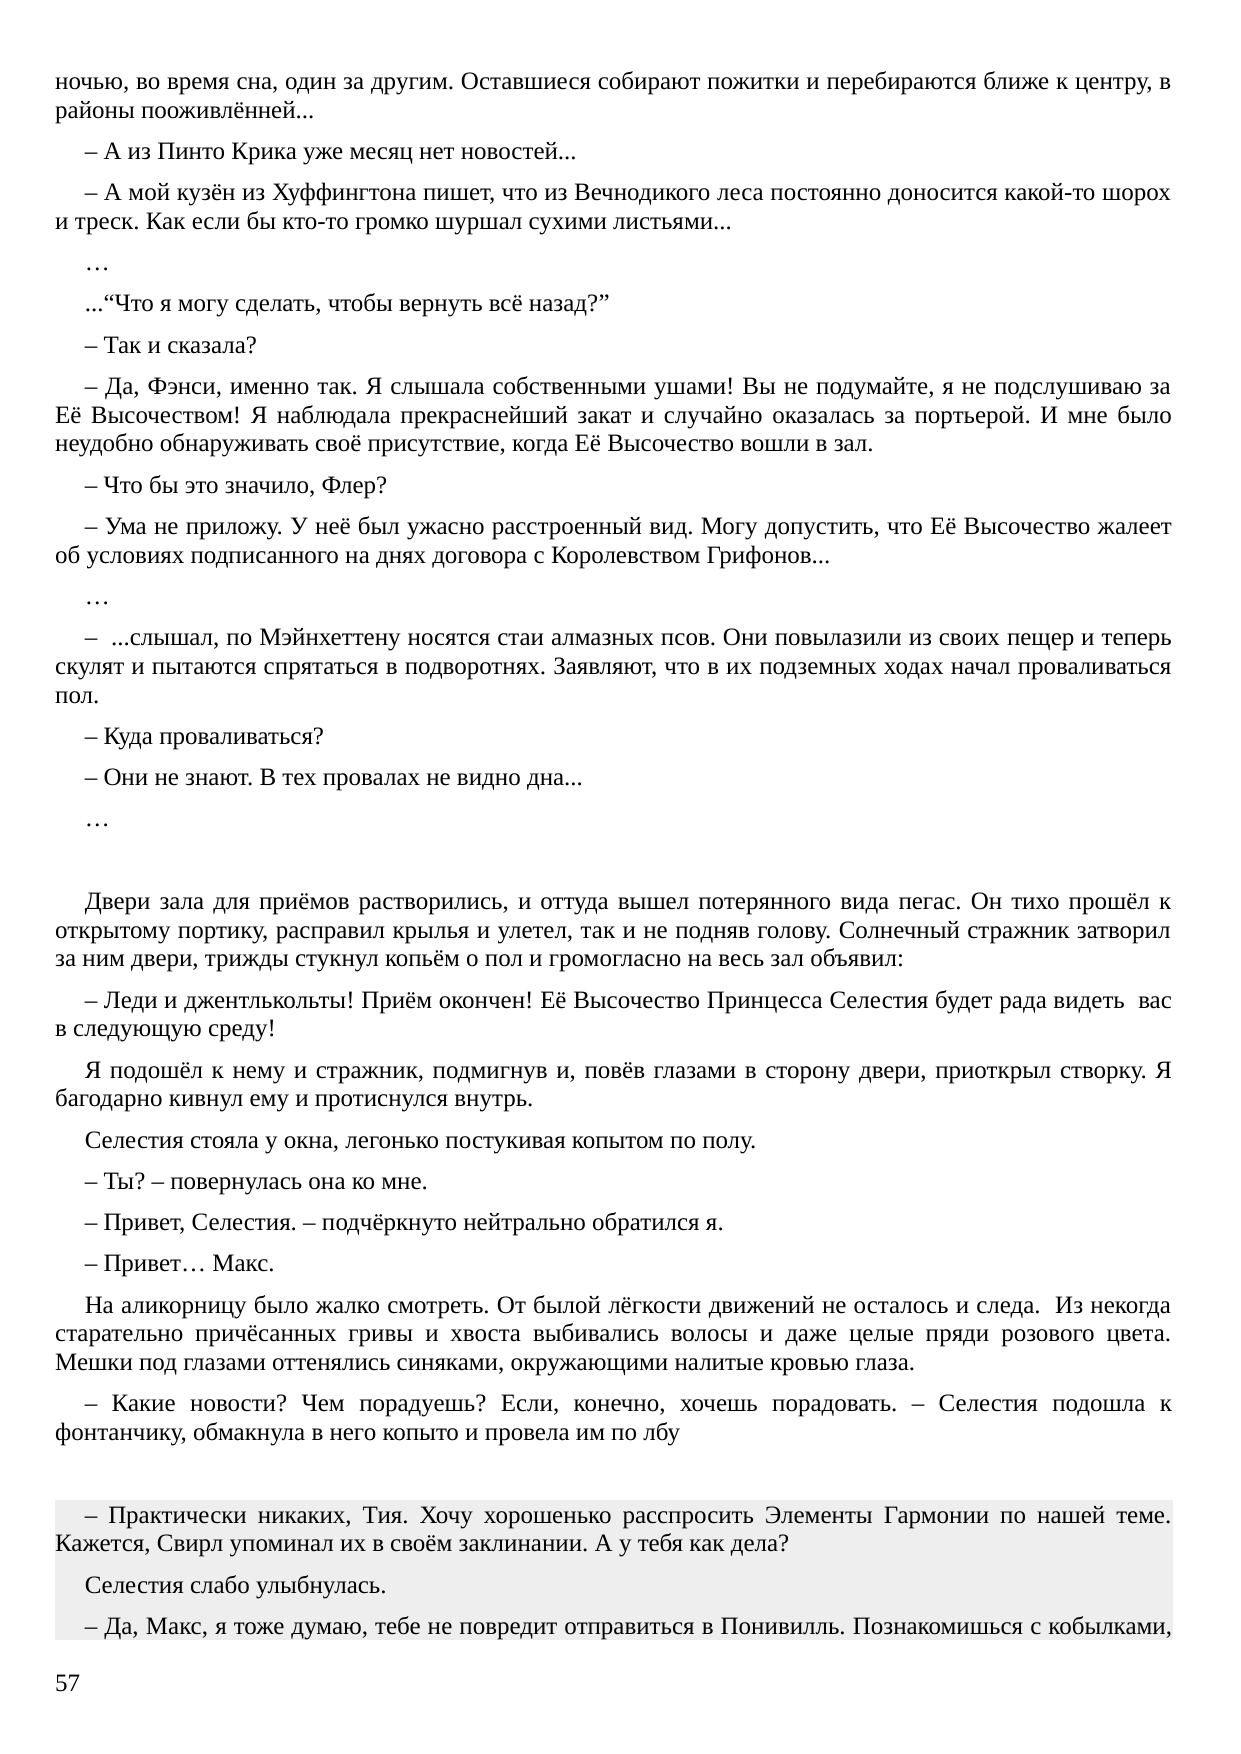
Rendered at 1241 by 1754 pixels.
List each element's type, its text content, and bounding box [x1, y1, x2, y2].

text ночью, во время сна, один за другим. Оставшиеся собирают пожитки и перебираются ближе к центру, в районы пооживлённей... [55, 66, 1173, 123]
text – Так и сказала? [55, 330, 1173, 358]
text – Ума не приложу. У неё был ужасно расстроенный вид. Могу допустить, что Её Высочество жалеет об условиях подписанного на днях договора с Королевством Грифонов... [55, 511, 1173, 568]
text – Какие новости? Чем порадуешь? Если, конечно, хочешь порадовать. – Селестия подошла к фонтанчику, обмакнула в него копыто и провела им по лбу [55, 1388, 1173, 1446]
text – Привет… Макс. [55, 1248, 1173, 1277]
text – Куда проваливаться? [55, 721, 1173, 750]
text … [55, 581, 1173, 610]
text Селестия слабо улыбнулась. [55, 1570, 1173, 1598]
text – Привет, Селестия. – подчёркнуто нейтрально обратился я. [55, 1207, 1173, 1236]
text – А из Пинто Крика уже месяц нет новостей... [55, 136, 1173, 165]
text Селестия стояла у окна, легонько постукивая копытом по полу. [55, 1125, 1173, 1153]
text Я подошёл к нему и стражник, подмигнув и, повёв глазами в сторону двери, приоткрыл створку. Я багодарно кивнул ему и протиснулся внутрь. [55, 1055, 1173, 1112]
text – ...слышал, по Мэйнхеттену носятся стаи алмазных псов. Они повылазили из своих пещер и теперь скулят и пытаются спрятаться в подворотнях. Заявляют, что в их подземных ходах начал проваливаться пол. [55, 622, 1173, 708]
text ...“Что я могу сделать, чтобы вернуть всё назад?” [55, 288, 1173, 317]
text … [55, 803, 1173, 832]
text На аликорницу было жалко смотреть. От былой лёгкости движений не осталось и следа. Из некогда старательно причёсанных гривы и хвоста выбивались волосы и даже целые пряди розового цвета. Мешки под глазами оттенялись синяками, окружающими налитые кровью глаза. [55, 1290, 1173, 1376]
text – Леди и джентлькольты! Приём окончен! Её Высочество Принцесса Селестия будет рада видеть вас в следующую среду! [55, 985, 1173, 1042]
text – Практически никаких, Тия. Хочу хорошенько расспросить Элементы Гармонии по нашей теме. Кажется, Свирл упоминал их в своём заклинании. А у тебя как дела? [55, 1500, 1173, 1557]
text – Да, Макс, я тоже думаю, тебе не повредит отправиться в Понивилль. Познакомишься с кобылками, [55, 1611, 1173, 1640]
text Двери зала для приёмов растворились, и оттуда вышел потерянного вида пегас. Он тихо прошёл к открытому портику, расправил крылья и улетел, так и не подняв голову. Солнечный стражник затворил за ним двери, трижды стукнул копьём о пол и громогласно на весь зал объявил: [55, 886, 1173, 972]
text – Они не знают. В тех провалах не видно дна... [55, 762, 1173, 791]
text – А мой кузён из Хуффингтона пишет, что из Вечнодикого леса постоянно доносится какой-то шорох и треск. Как если бы кто-то громко шуршал сухими листьями... [55, 177, 1173, 235]
text … [55, 247, 1173, 276]
text – Да, Фэнси, именно так. Я слышала собственными ушами! Вы не подумайте, я не подслушиваю за Её Высочеством! Я наблюдала прекраснейший закат и случайно оказалась за портьерой. И мне было неудобно обнаруживать своё присутствие, когда Её Высочество вошли в зал. [55, 371, 1173, 457]
text – Что бы это значило, Флер? [55, 470, 1173, 498]
text – Ты? – повернулась она ко мне. [55, 1166, 1173, 1195]
